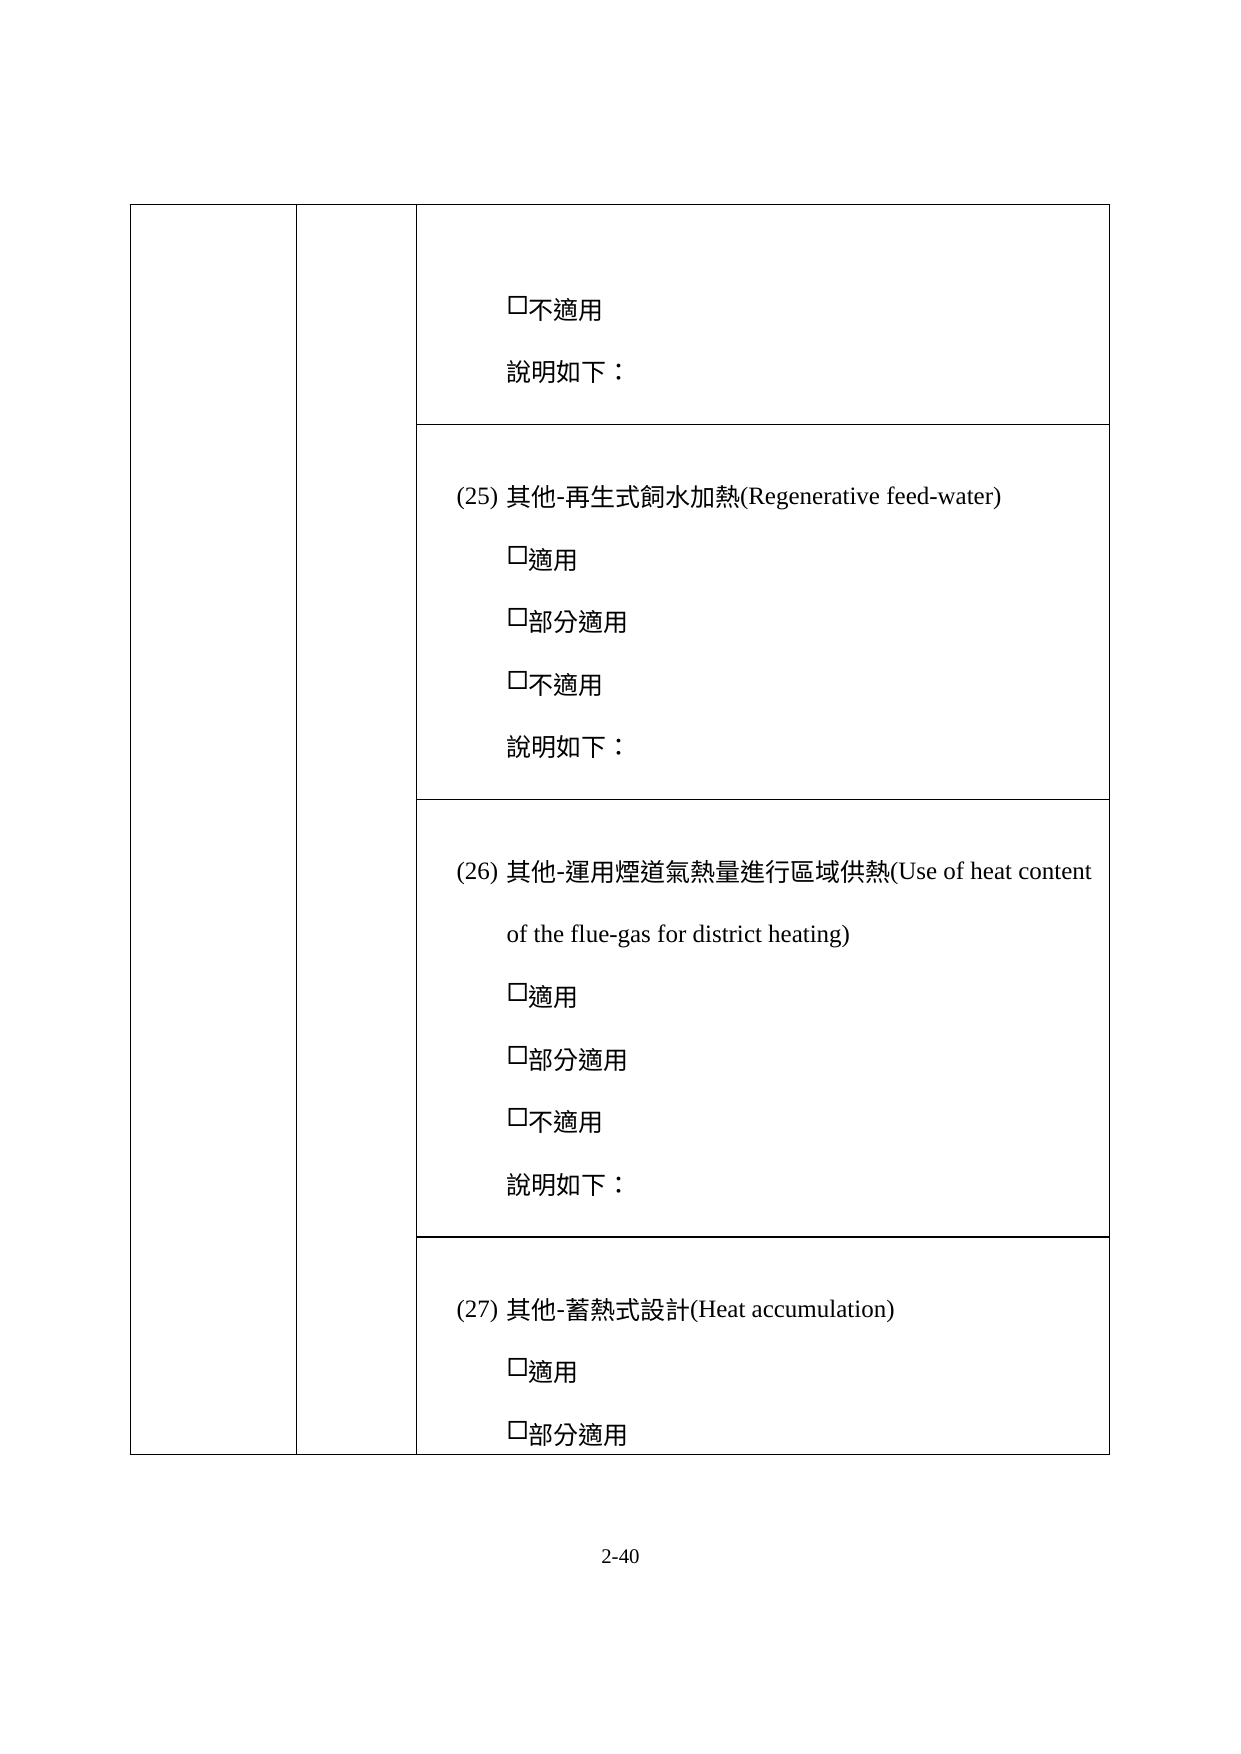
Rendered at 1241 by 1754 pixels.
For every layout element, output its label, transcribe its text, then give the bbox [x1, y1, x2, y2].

table_cell 其他-蓄熱式設計(Heat accumulation) 適用 部分適用 [417, 1238, 1109, 1454]
table_cell [131, 205, 296, 1454]
table_cell 其他-運用煙道氣熱量進行區域供熱(Use of heat content of the flue-gas for district heating) 適用 部分適用 不適用 說明如下： [417, 800, 1109, 1236]
table_cell 其他-再生式飼水加熱(Regenerative feed-water) 適用 部分適用 不適用 說明如下： [417, 425, 1109, 799]
table_cell [297, 205, 416, 1454]
table_cell 不適用 說明如下： [417, 205, 1109, 424]
